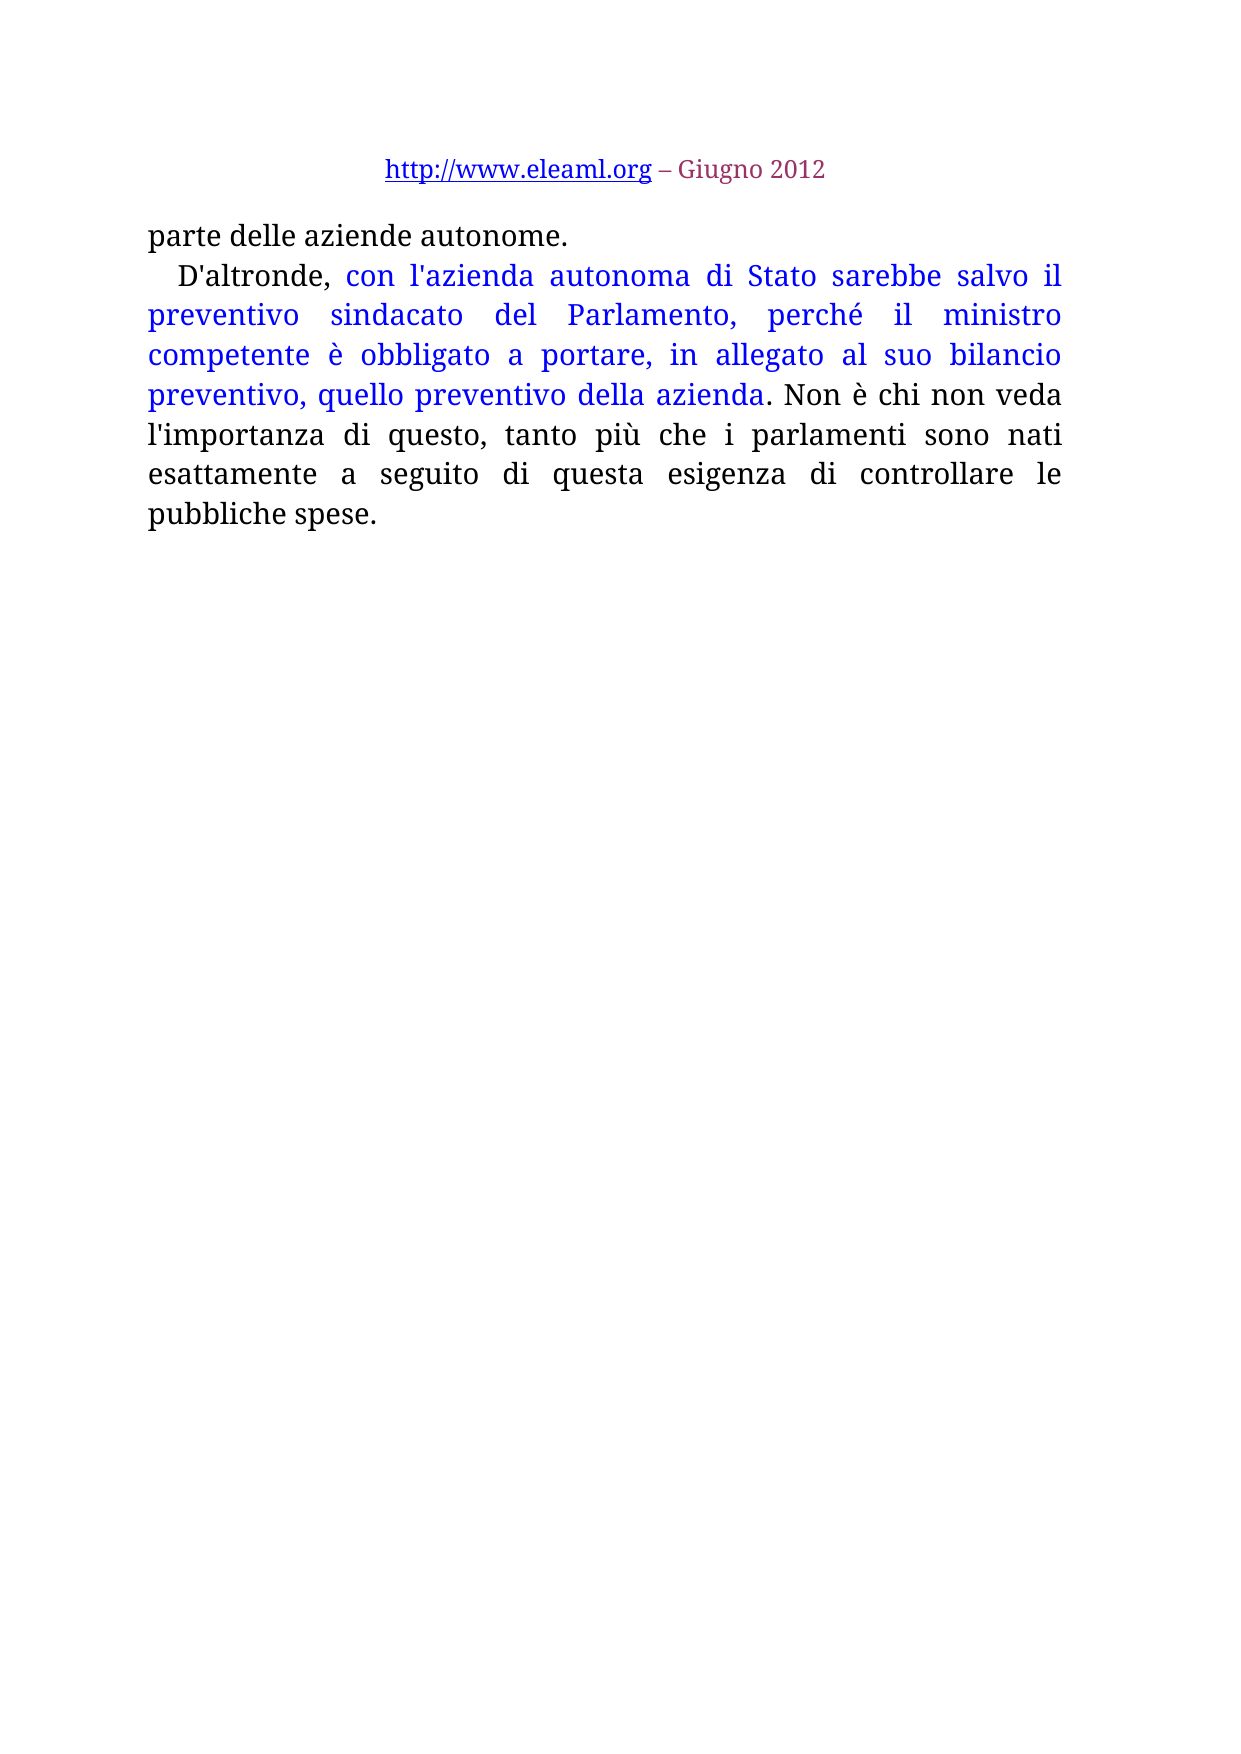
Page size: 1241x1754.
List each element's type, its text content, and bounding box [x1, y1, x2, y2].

text D'altronde, con l'azienda autonoma di Stato sarebbe salvo il preventivo sindacato del Parlamento, perché il ministro competente è obbligato a portare, in allegato al suo bilancio preventivo, quello preventivo della azienda. Non è chi non veda l'importanza di questo, tanto più che i parlamenti sono nati esattamente a seguito di questa esigenza di controllare le pubbliche spese. [148, 255, 1063, 533]
text parte delle aziende autonome. [148, 215, 1063, 255]
